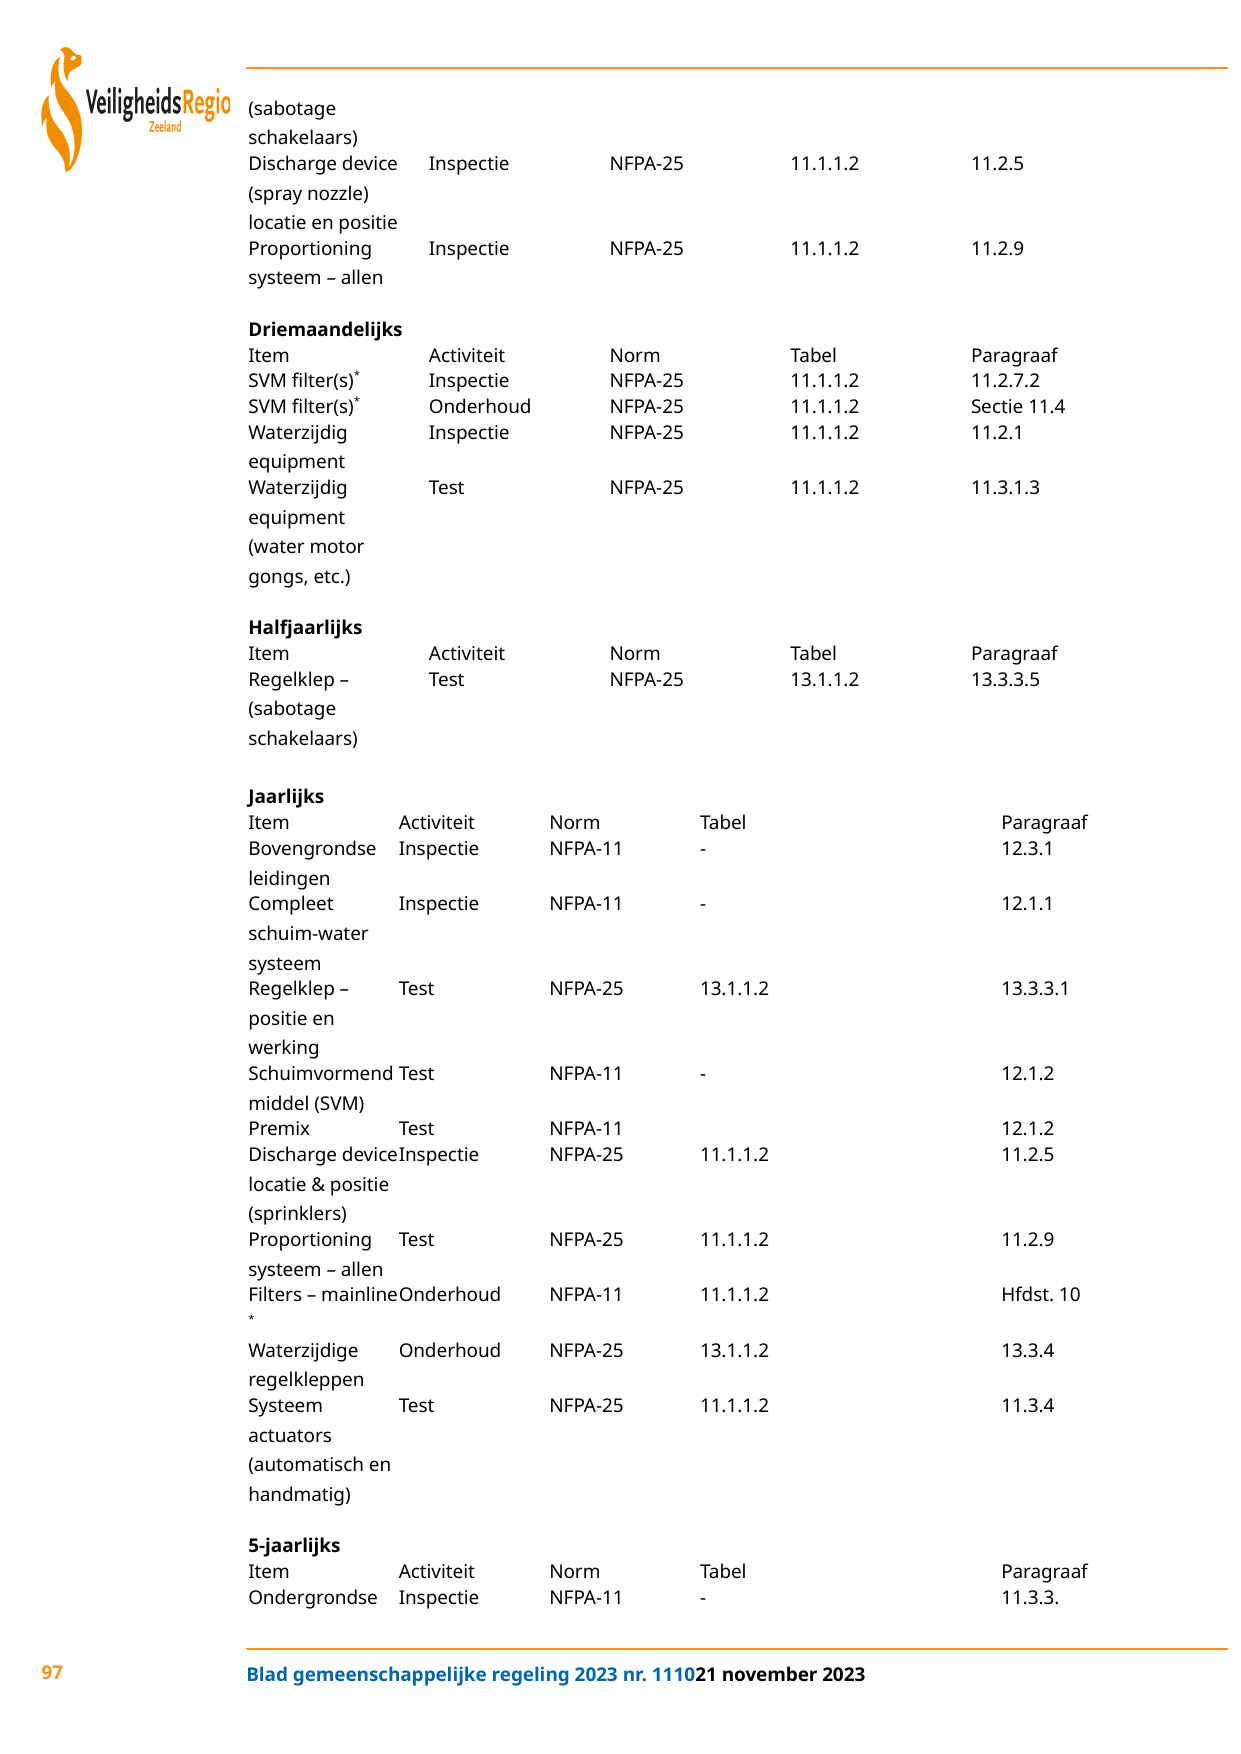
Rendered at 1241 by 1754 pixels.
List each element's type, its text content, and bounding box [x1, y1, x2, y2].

table_cell NFPA-25 [609, 474, 790, 589]
table_cell Regelklep – (sabotage schakelaars) [248, 666, 429, 751]
table_cell - [700, 891, 1001, 975]
table_cell 11.2.9 [1001, 1226, 1152, 1282]
table_cell NFPA-25 [609, 393, 790, 419]
table_cell Waterzijdige regelkleppen [248, 1337, 398, 1392]
table_cell Test [429, 474, 609, 589]
table_cell 11.1.1.2 [700, 1282, 1001, 1337]
table_cell Tabel [700, 1558, 1001, 1584]
table_cell Item [248, 640, 429, 666]
table_cell 11.2.9 [971, 235, 1152, 290]
table_cell 11.2.7.2 [971, 368, 1152, 393]
table_cell Paragraaf [971, 640, 1152, 666]
table_cell NFPA-11 [549, 1116, 700, 1141]
table_cell 11.2.5 [1001, 1141, 1152, 1226]
table_cell 11.1.1.2 [790, 235, 971, 290]
table_cell Tabel [700, 810, 1001, 835]
table_cell [609, 95, 790, 150]
table_cell Inspectie [429, 419, 609, 474]
table_cell Activiteit [429, 640, 609, 666]
table_cell Schuimvormend middel (SVM) [248, 1060, 398, 1116]
table_cell [248, 589, 1152, 614]
table_cell NFPA-25 [609, 666, 790, 751]
table_cell 11.2.5 [971, 150, 1152, 235]
table_cell Regelklep – positie en werking [248, 975, 398, 1060]
table_cell Test [399, 1226, 549, 1282]
table_cell Tabel [790, 640, 971, 666]
table_cell 5-jaarlijks [248, 1533, 1152, 1558]
table_cell Inspectie [399, 1141, 549, 1226]
table_cell 13.3.4 [1001, 1337, 1152, 1392]
table_cell Test [399, 1392, 549, 1507]
table_cell Activiteit [429, 342, 609, 367]
table_cell Driemaandelijks [248, 316, 1152, 342]
table_cell Tabel [790, 342, 971, 367]
table_cell Halfjaarlijks [248, 615, 1152, 640]
table_cell Item [248, 1558, 398, 1584]
table_cell 12.1.2 [1001, 1060, 1152, 1116]
table_cell Bovengrondse leidingen [248, 835, 398, 891]
table_cell Filters – mainline * [248, 1282, 398, 1337]
table_cell 11.3.1.3 [971, 474, 1152, 589]
table_cell Norm [609, 342, 790, 367]
table_cell 11.1.1.2 [700, 1392, 1001, 1507]
table_cell Activiteit [399, 1558, 549, 1584]
table_cell 12.3.1 [1001, 835, 1152, 891]
table_cell - [700, 835, 1001, 891]
table_cell NFPA-25 [549, 975, 700, 1060]
table_cell Test [399, 975, 549, 1060]
table_cell Waterzijdig equipment (water motor gongs, etc.) [248, 474, 429, 589]
table_cell 11.3.3. [1001, 1584, 1152, 1609]
table_cell 13.1.1.2 [790, 666, 971, 751]
table_cell Ondergrondse [248, 1584, 398, 1609]
table_cell 11.1.1.2 [790, 393, 971, 419]
table_cell [429, 95, 609, 150]
table_cell Sectie 11.4 [971, 393, 1152, 419]
table_cell Activiteit [399, 810, 549, 835]
table_cell NFPA-25 [609, 235, 790, 290]
table_cell 11.1.1.2 [790, 474, 971, 589]
table_cell 11.1.1.2 [700, 1141, 1001, 1226]
table_cell NFPA-25 [549, 1337, 700, 1392]
table_cell Inspectie [429, 150, 609, 235]
table_cell Waterzijdig equipment [248, 419, 429, 474]
table_cell Inspectie [429, 235, 609, 290]
table_cell Inspectie [399, 1584, 549, 1609]
table_cell Hfdst. 10 [1001, 1282, 1152, 1337]
table_cell Paragraaf [1001, 1558, 1152, 1584]
table_cell [248, 1507, 1152, 1532]
table_cell [790, 95, 971, 150]
table_cell Norm [549, 1558, 700, 1584]
table_cell SVM filter(s)* [248, 393, 429, 419]
table_cell [248, 290, 1152, 316]
table_cell 11.1.1.2 [790, 419, 971, 474]
table_cell Item [248, 342, 429, 367]
table_cell Proportioning systeem – allen [248, 1226, 398, 1282]
table_header Jaarlijks [248, 784, 1152, 809]
table_cell [971, 95, 1152, 150]
table_cell NFPA-25 [609, 150, 790, 235]
table_cell 13.1.1.2 [700, 1337, 1001, 1392]
table_cell Inspectie [399, 835, 549, 891]
table_cell NFPA-25 [549, 1226, 700, 1282]
table_cell [700, 1116, 1001, 1141]
table_cell NFPA-11 [549, 1584, 700, 1609]
table_cell (sabotage schakelaars) [248, 95, 429, 150]
table_cell Compleet schuim-water systeem [248, 891, 398, 975]
table_cell 13.1.1.2 [700, 975, 1001, 1060]
table_cell NFPA-25 [609, 419, 790, 474]
table_cell Discharge device (spray nozzle) locatie en positie [248, 150, 429, 235]
table_cell 11.2.1 [971, 419, 1152, 474]
table_cell NFPA-25 [609, 368, 790, 393]
table_cell 11.1.1.2 [790, 150, 971, 235]
table_cell Norm [549, 810, 700, 835]
table_cell SVM filter(s)* [248, 368, 429, 393]
table_cell - [700, 1584, 1001, 1609]
table_cell Premix [248, 1116, 398, 1141]
table_cell Item [248, 810, 398, 835]
table_cell Onderhoud [399, 1337, 549, 1392]
table_cell Test [429, 666, 609, 751]
table_cell Test [399, 1116, 549, 1141]
table_cell Paragraaf [971, 342, 1152, 367]
table_cell NFPA-25 [549, 1141, 700, 1226]
table_cell Paragraaf [1001, 810, 1152, 835]
table_cell 13.3.3.1 [1001, 975, 1152, 1060]
table_cell NFPA-11 [549, 891, 700, 975]
table_cell 11.1.1.2 [700, 1226, 1001, 1282]
table_cell 12.1.2 [1001, 1116, 1152, 1141]
table_cell Inspectie [399, 891, 549, 975]
table_cell NFPA-11 [549, 835, 700, 891]
table_cell Onderhoud [399, 1282, 549, 1337]
table_cell Onderhoud [429, 393, 609, 419]
table_cell NFPA-11 [549, 1060, 700, 1116]
table_cell Proportioning systeem – allen [248, 235, 429, 290]
table_cell 12.1.1 [1001, 891, 1152, 975]
table_cell 13.3.3.5 [971, 666, 1152, 751]
picture [41, 47, 231, 172]
table_cell 11.1.1.2 [790, 368, 971, 393]
table_cell Norm [609, 640, 790, 666]
table_cell 11.3.4 [1001, 1392, 1152, 1507]
table_cell Inspectie [429, 368, 609, 393]
table_cell Discharge device locatie & positie (sprinklers) [248, 1141, 398, 1226]
table_cell Test [399, 1060, 549, 1116]
table_cell - [700, 1060, 1001, 1116]
table_cell Systeem actuators (automatisch en handmatig) [248, 1392, 398, 1507]
table_cell NFPA-25 [549, 1392, 700, 1507]
table_cell NFPA-11 [549, 1282, 700, 1337]
